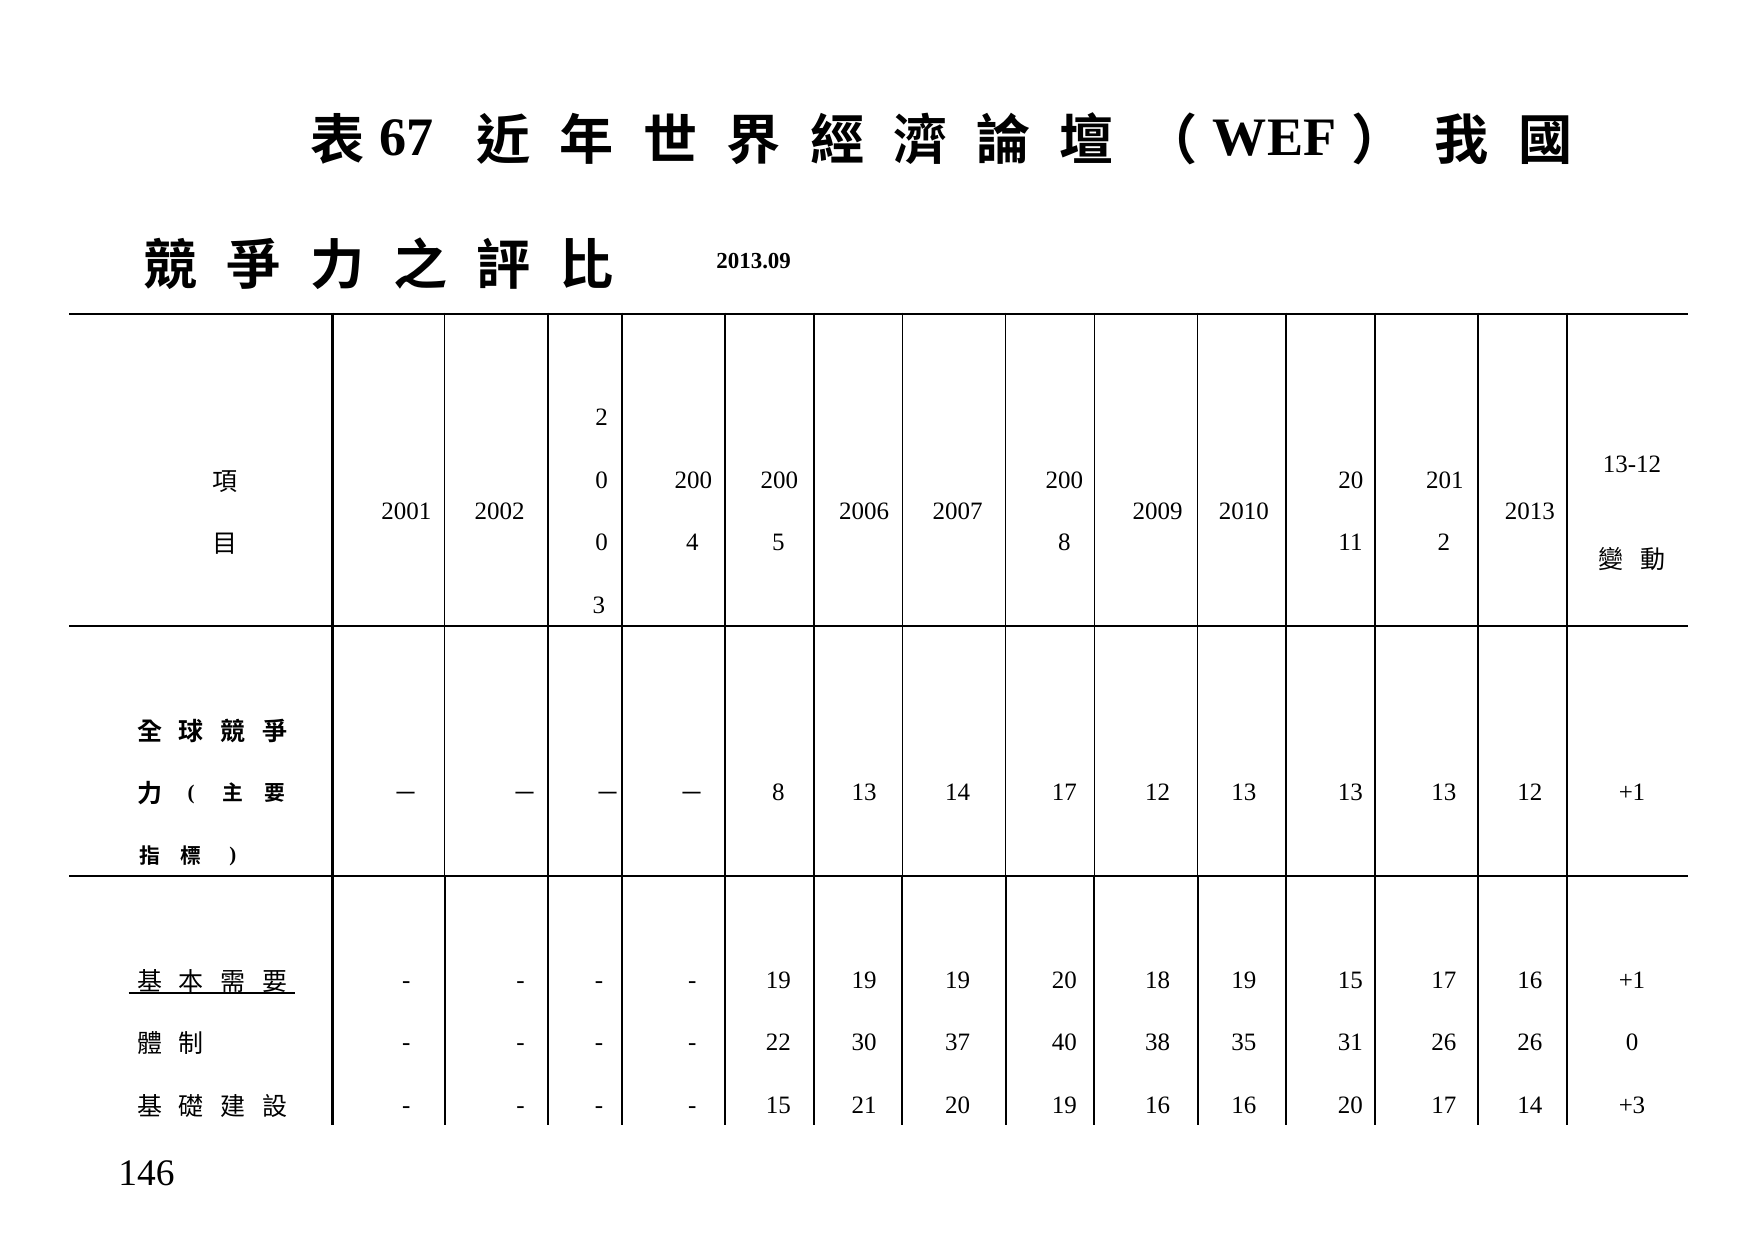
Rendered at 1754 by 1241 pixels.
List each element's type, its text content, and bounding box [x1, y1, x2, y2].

table_header 2005 [726, 315, 813, 625]
table_cell － [334, 627, 444, 875]
table_cell 全球競爭力(主要指標) [69, 627, 331, 875]
table_cell 16 [1095, 1063, 1197, 1125]
table_cell 16 [1479, 877, 1566, 1000]
table_cell 13 [815, 627, 902, 875]
table_cell 31 [1287, 1000, 1374, 1063]
table_cell 17 [1376, 1063, 1477, 1125]
table_cell - [549, 877, 621, 1000]
table_cell 17 [1006, 627, 1094, 875]
table_header 2008 [1006, 315, 1094, 625]
table_cell 26 [1376, 1000, 1477, 1063]
table_cell 基礎建設 [69, 1063, 331, 1125]
table_cell 20 [1287, 1063, 1374, 1125]
table_cell 35 [1199, 1000, 1285, 1063]
table_cell 21 [815, 1063, 901, 1125]
table_header 2004 [623, 315, 724, 625]
table_cell 19 [1007, 1063, 1093, 1125]
table_cell － [445, 627, 547, 875]
table_header 2002 [445, 315, 547, 625]
table_cell 19 [815, 877, 901, 1000]
table_cell - [334, 877, 444, 1000]
table_header 2012 [1376, 315, 1477, 625]
table_cell 38 [1095, 1000, 1197, 1063]
table_cell - [446, 1000, 547, 1063]
table_cell 15 [1287, 877, 1374, 1000]
table_cell 0 [1568, 1000, 1688, 1063]
table_header 2010 [1198, 315, 1285, 625]
table_cell +1 [1568, 627, 1688, 875]
table_cell 16 [1199, 1063, 1285, 1125]
table_cell - [623, 1063, 724, 1125]
table_cell - [623, 877, 724, 1000]
table_cell 基本需要 [69, 877, 331, 1000]
table_cell +3 [1568, 1063, 1688, 1125]
table_cell 14 [1479, 1063, 1566, 1125]
table_cell - [334, 1000, 444, 1063]
table_header 2013 [1479, 315, 1566, 625]
table_header 13-12 變動 [1568, 315, 1688, 625]
table_cell +1 [1568, 877, 1688, 1000]
table_header 2009 [1095, 315, 1197, 625]
table_cell 8 [726, 627, 813, 875]
table_cell 13 [1287, 627, 1374, 875]
table_cell 26 [1479, 1000, 1566, 1063]
table_cell - [446, 1063, 547, 1125]
table_cell 19 [1199, 877, 1285, 1000]
text 表67 近年世界經濟論壇（WEF）我國競爭力之評比 2013.09 [128, 63, 1628, 313]
table_cell － [623, 627, 724, 875]
table_cell 13 [1376, 627, 1477, 875]
table_header 2011 [1287, 315, 1374, 625]
table_cell 19 [903, 877, 1005, 1000]
table_header 項 目 [69, 315, 331, 625]
table_cell 17 [1376, 877, 1477, 1000]
table_cell - [446, 877, 547, 1000]
table_cell - [623, 1000, 724, 1063]
table_header 2006 [815, 315, 902, 625]
table_cell 12 [1095, 627, 1197, 875]
table_cell - [549, 1000, 621, 1063]
table_cell 15 [726, 1063, 813, 1125]
table_cell 40 [1007, 1000, 1093, 1063]
table_cell 22 [726, 1000, 813, 1063]
table_cell 14 [903, 627, 1005, 875]
table_header 2001 [334, 315, 444, 625]
table_cell － [549, 627, 621, 875]
table_cell 37 [903, 1000, 1005, 1063]
table_cell 20 [903, 1063, 1005, 1125]
table_cell - [549, 1063, 621, 1125]
table_cell 13 [1198, 627, 1285, 875]
table_cell - [334, 1063, 444, 1125]
table_header 2003 [549, 315, 621, 625]
table_header 2007 [903, 315, 1005, 625]
table_cell 19 [726, 877, 813, 1000]
table_cell 30 [815, 1000, 901, 1063]
table_cell 20 [1007, 877, 1093, 1000]
table_cell 18 [1095, 877, 1197, 1000]
table_cell 12 [1479, 627, 1566, 875]
table_cell 體制 [69, 1000, 331, 1063]
